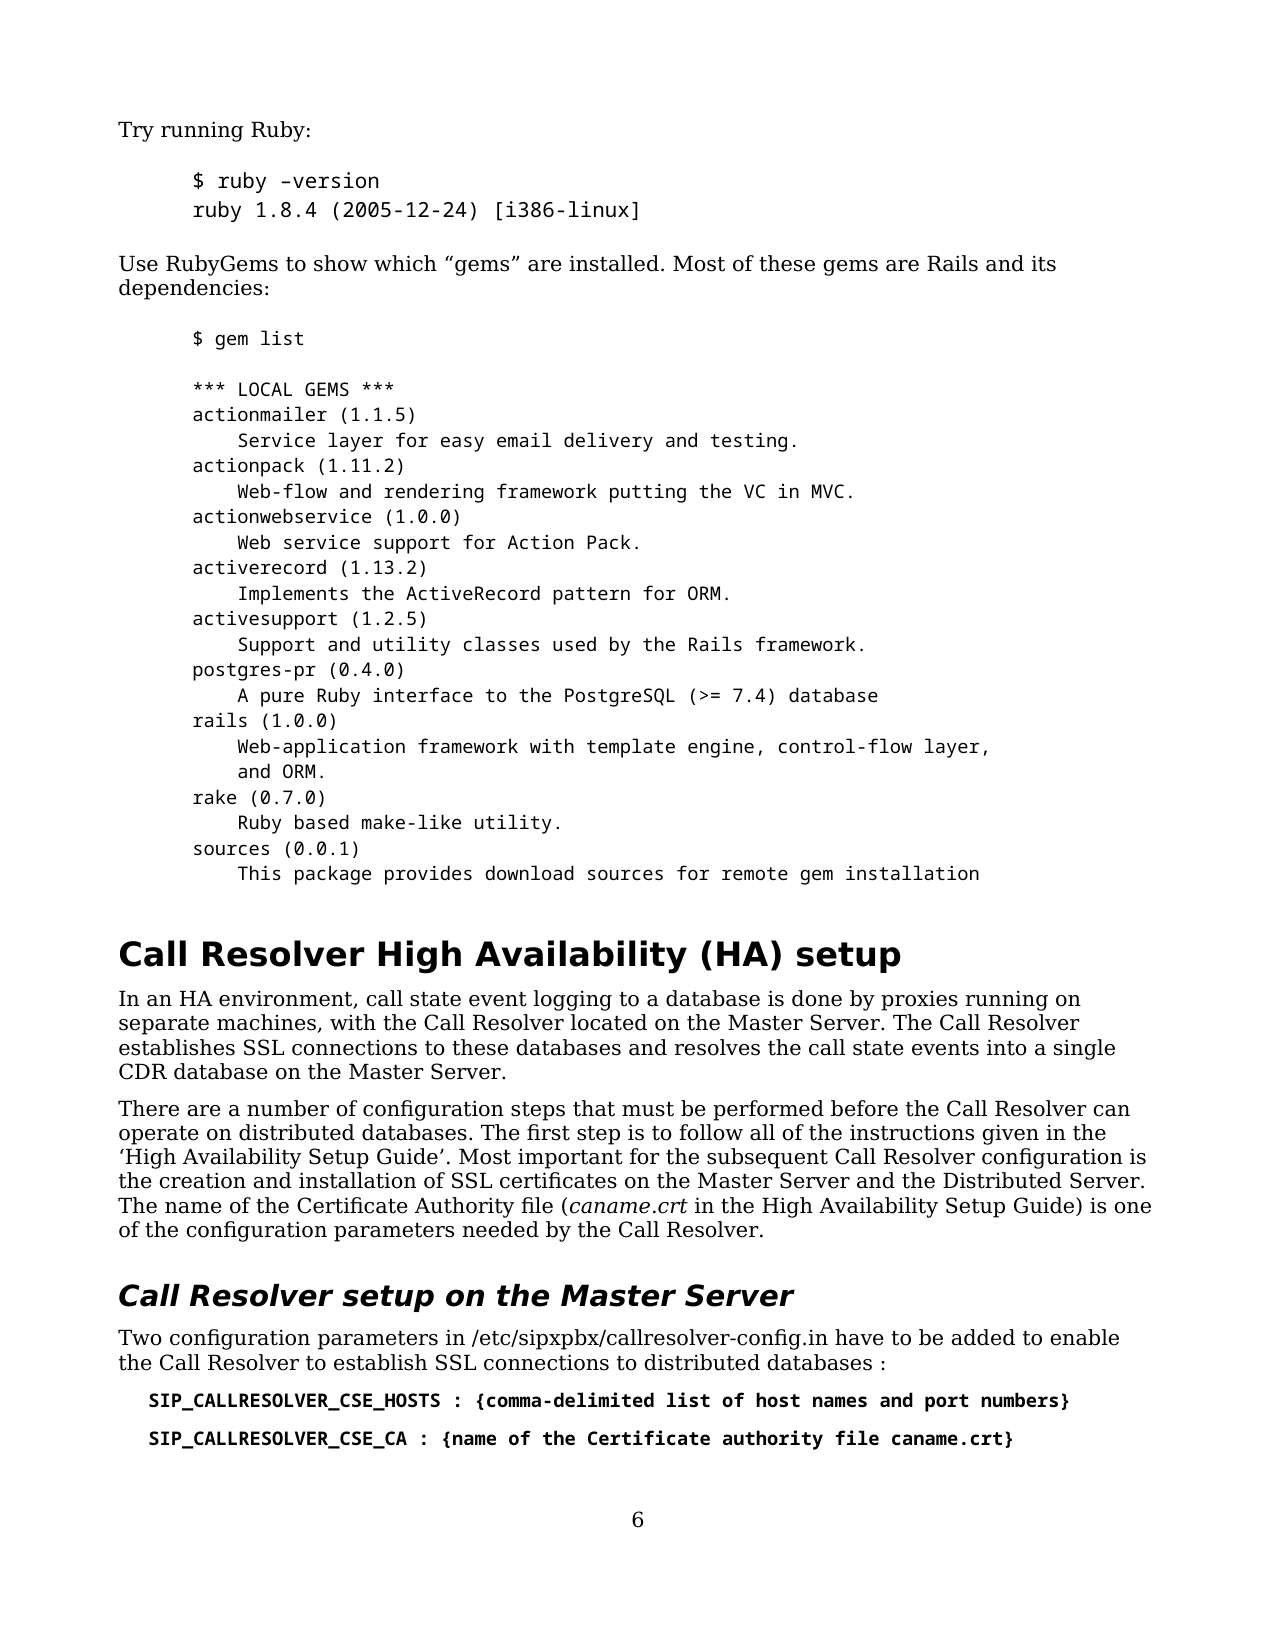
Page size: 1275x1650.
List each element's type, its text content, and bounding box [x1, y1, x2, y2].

text This package provides download sources for remote gem installation [192, 861, 1157, 886]
subtitle Call Resolver High Availability (HA) setup [118, 936, 1157, 974]
text SIP_CALLRESOLVER_CSE_HOSTS : {comma-delimited list of host names and port numbers} [148, 1387, 1157, 1413]
text A pure Ruby interface to the PostgreSQL (>= 7.4) database [192, 682, 1157, 708]
text actionpack (1.11.2) [192, 452, 1157, 478]
text activerecord (1.13.2) [192, 554, 1157, 580]
text activesupport (1.2.5) [192, 606, 1157, 631]
text postgres-pr (0.4.0) [192, 657, 1157, 682]
text Web-application framework with template engine, control-flow layer, [192, 733, 1157, 759]
text actionwebservice (1.0.0) [192, 503, 1157, 529]
text Support and utility classes used by the Rails framework. [192, 631, 1157, 657]
text and ORM. [192, 759, 1157, 784]
text *** LOCAL GEMS *** [192, 376, 1157, 401]
text Web service support for Action Pack. [192, 529, 1157, 554]
text actionmailer (1.1.5) [192, 401, 1157, 427]
text In an HA environment, call state event logging to a database is done by proxies running on separate machines, with the Call Resolver located on the Master Server. The Call Resolver establishes SSL connections to these databases and resolves the call state events into a single CDR database on the Master Server. [118, 987, 1157, 1084]
text $ gem list [192, 325, 1157, 350]
text Ruby based make-like utility. [192, 810, 1157, 835]
subtitle Call Resolver setup on the Master Server [118, 1280, 1157, 1314]
text Implements the ActiveRecord pattern for ORM. [192, 580, 1157, 606]
text There are a number of configuration steps that must be performed before the Call Resolver can operate on distributed databases. The first step is to follow all of the instructions given in the ‘High Availability Setup Guide’. Most important for the subsequent Call Resolver configuration is the creation and installation of SSL certificates on the Master Server and the Distributed Server. The name of the Certificate Authority file (caname.crt in the High Availability Setup Guide) is one of the configuration parameters needed by the Call Resolver. [118, 1097, 1157, 1242]
text rails (1.0.0) [192, 708, 1157, 733]
text Web-flow and rendering framework putting the VC in MVC. [192, 478, 1157, 503]
text sources (0.0.1) [192, 835, 1157, 861]
text Use RubyGems to show which “gems” are installed. Most of these gems are Rails and its dependencies: [118, 252, 1157, 301]
text Two configuration parameters in /etc/sipxpbx/callresolver-config.in have to be added to enable the Call Resolver to establish SSL connections to distributed databases : [118, 1326, 1157, 1375]
text Try running Ruby: [118, 118, 1157, 142]
text SIP_CALLRESOLVER_CSE_CA : {name of the Certificate authority file caname.crt} [148, 1425, 1157, 1451]
text ruby 1.8.4 (2005-12-24) [i386-linux] [192, 195, 1157, 223]
text Service layer for easy email delivery and testing. [192, 427, 1157, 452]
text rake (0.7.0) [192, 784, 1157, 810]
text $ ruby –version [192, 167, 1157, 195]
